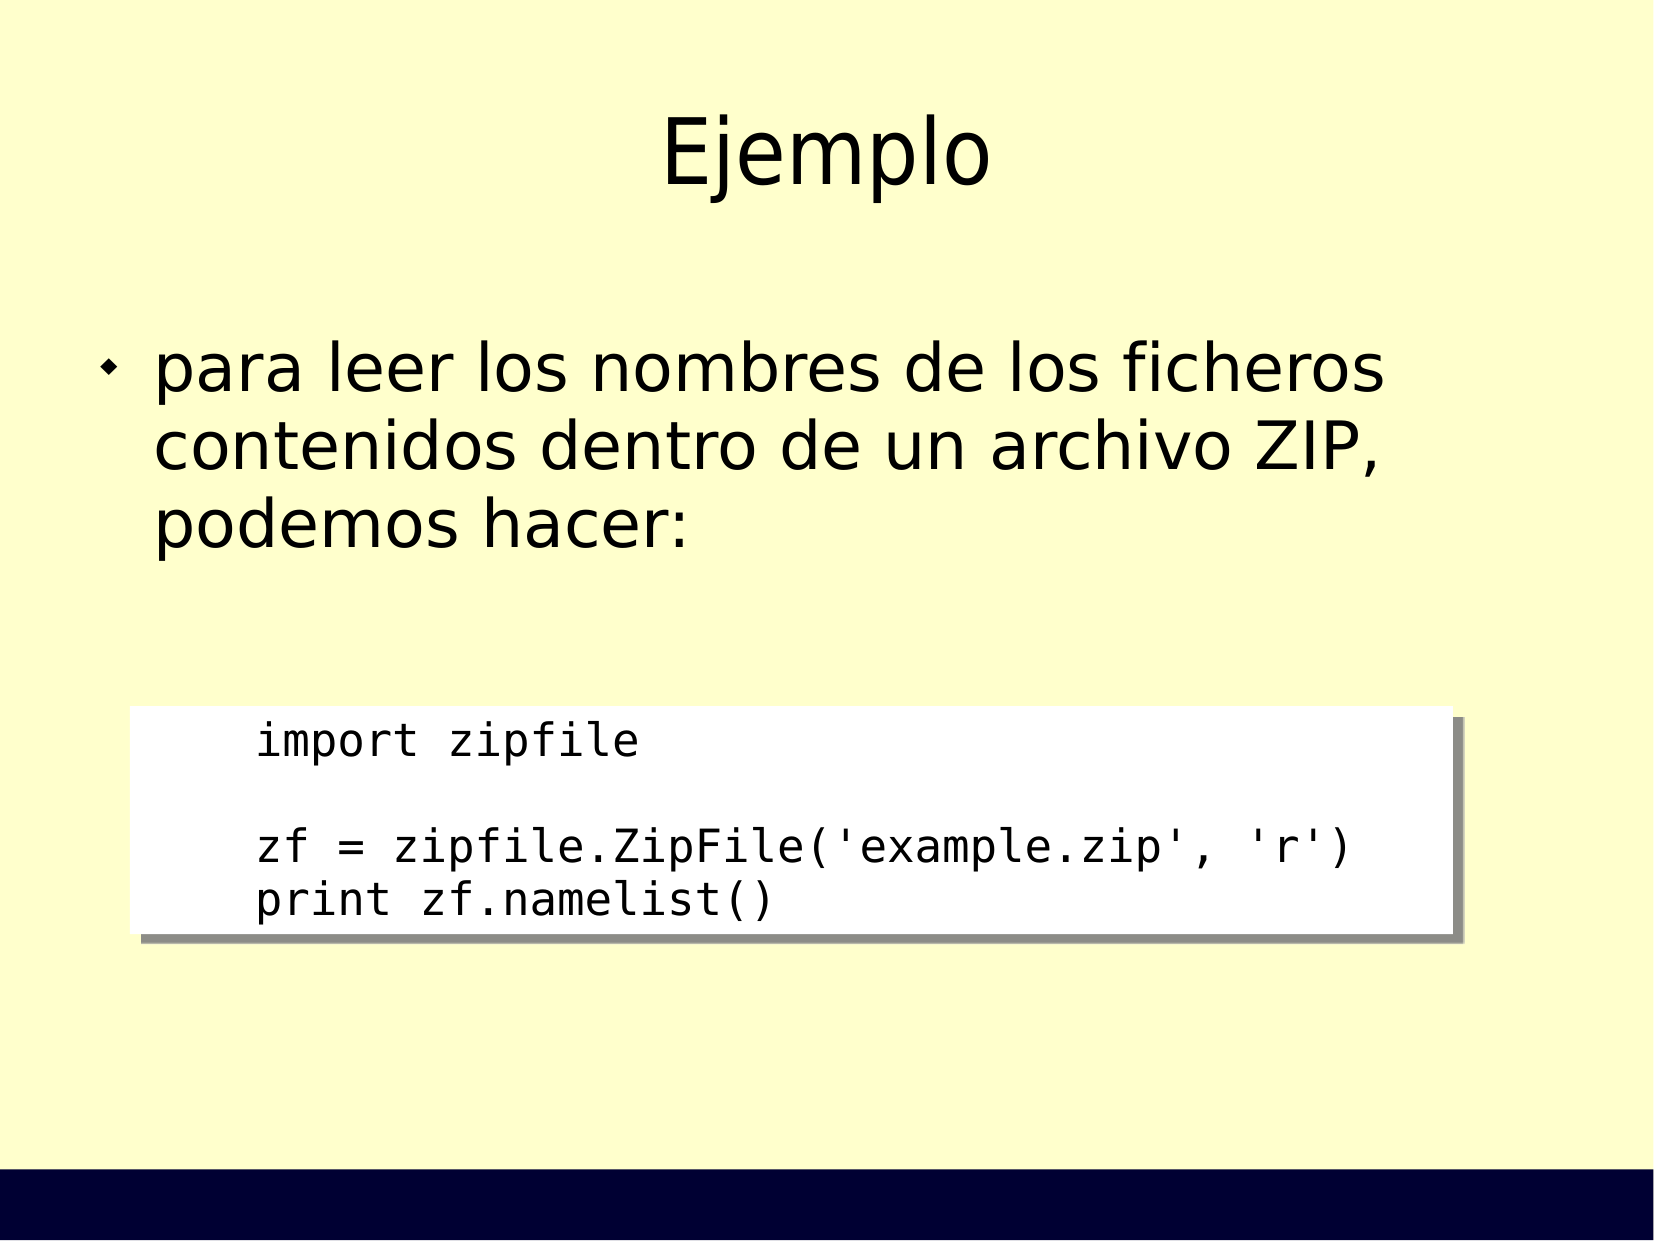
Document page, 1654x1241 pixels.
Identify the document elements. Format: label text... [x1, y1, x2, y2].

title Ejemplo [82, 49, 1571, 257]
list para leer los nombres de los ficheros contenidos dentro de un archivo ZIP, podemos hacer: [82, 290, 1538, 603]
text_box import zipfile zf = zipfile.ZipFile('example.zip', 'r') print zf.namelist() [129, 706, 1453, 935]
